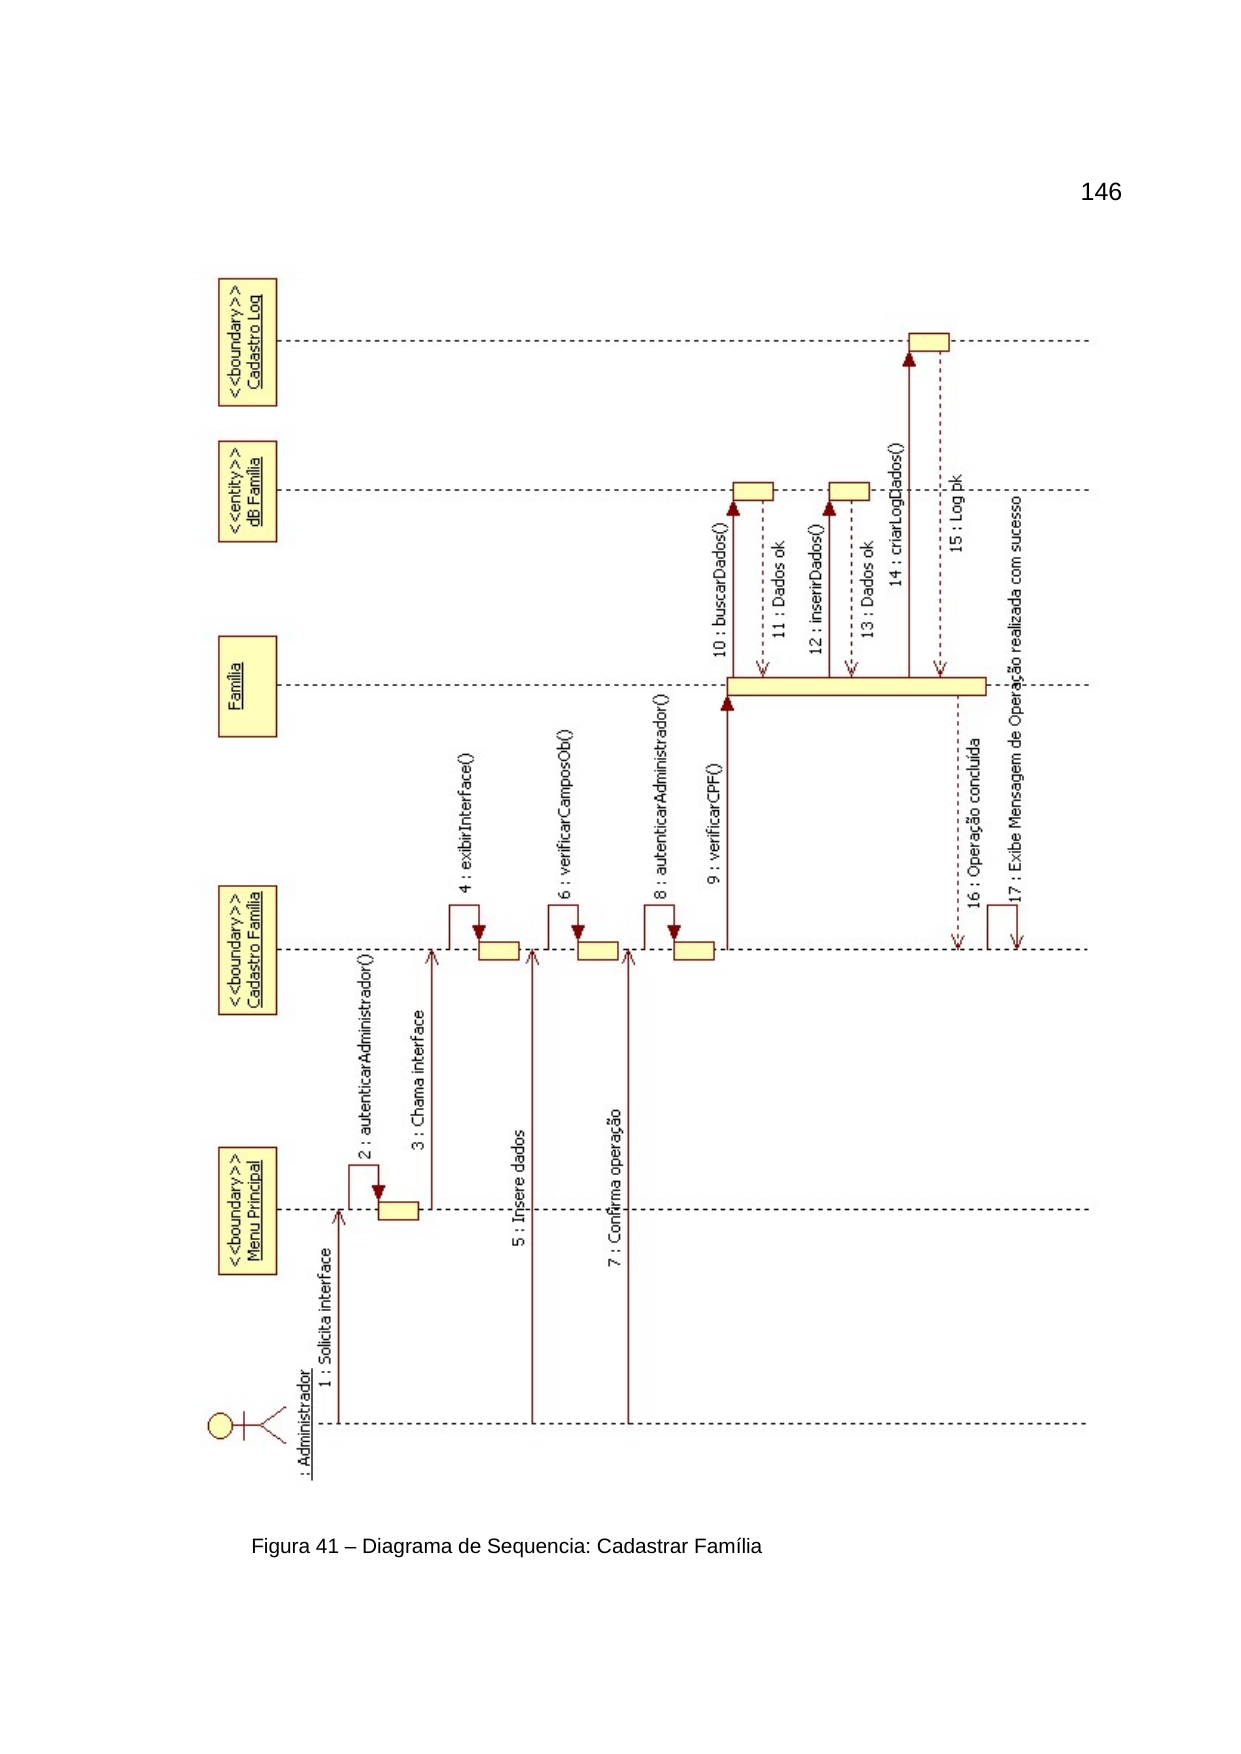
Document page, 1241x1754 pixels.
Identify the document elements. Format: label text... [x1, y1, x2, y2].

picture [177, 265, 1123, 1534]
text Figura 41 – Diagrama de Sequencia: Cadastrar Família [177, 1534, 1122, 1558]
